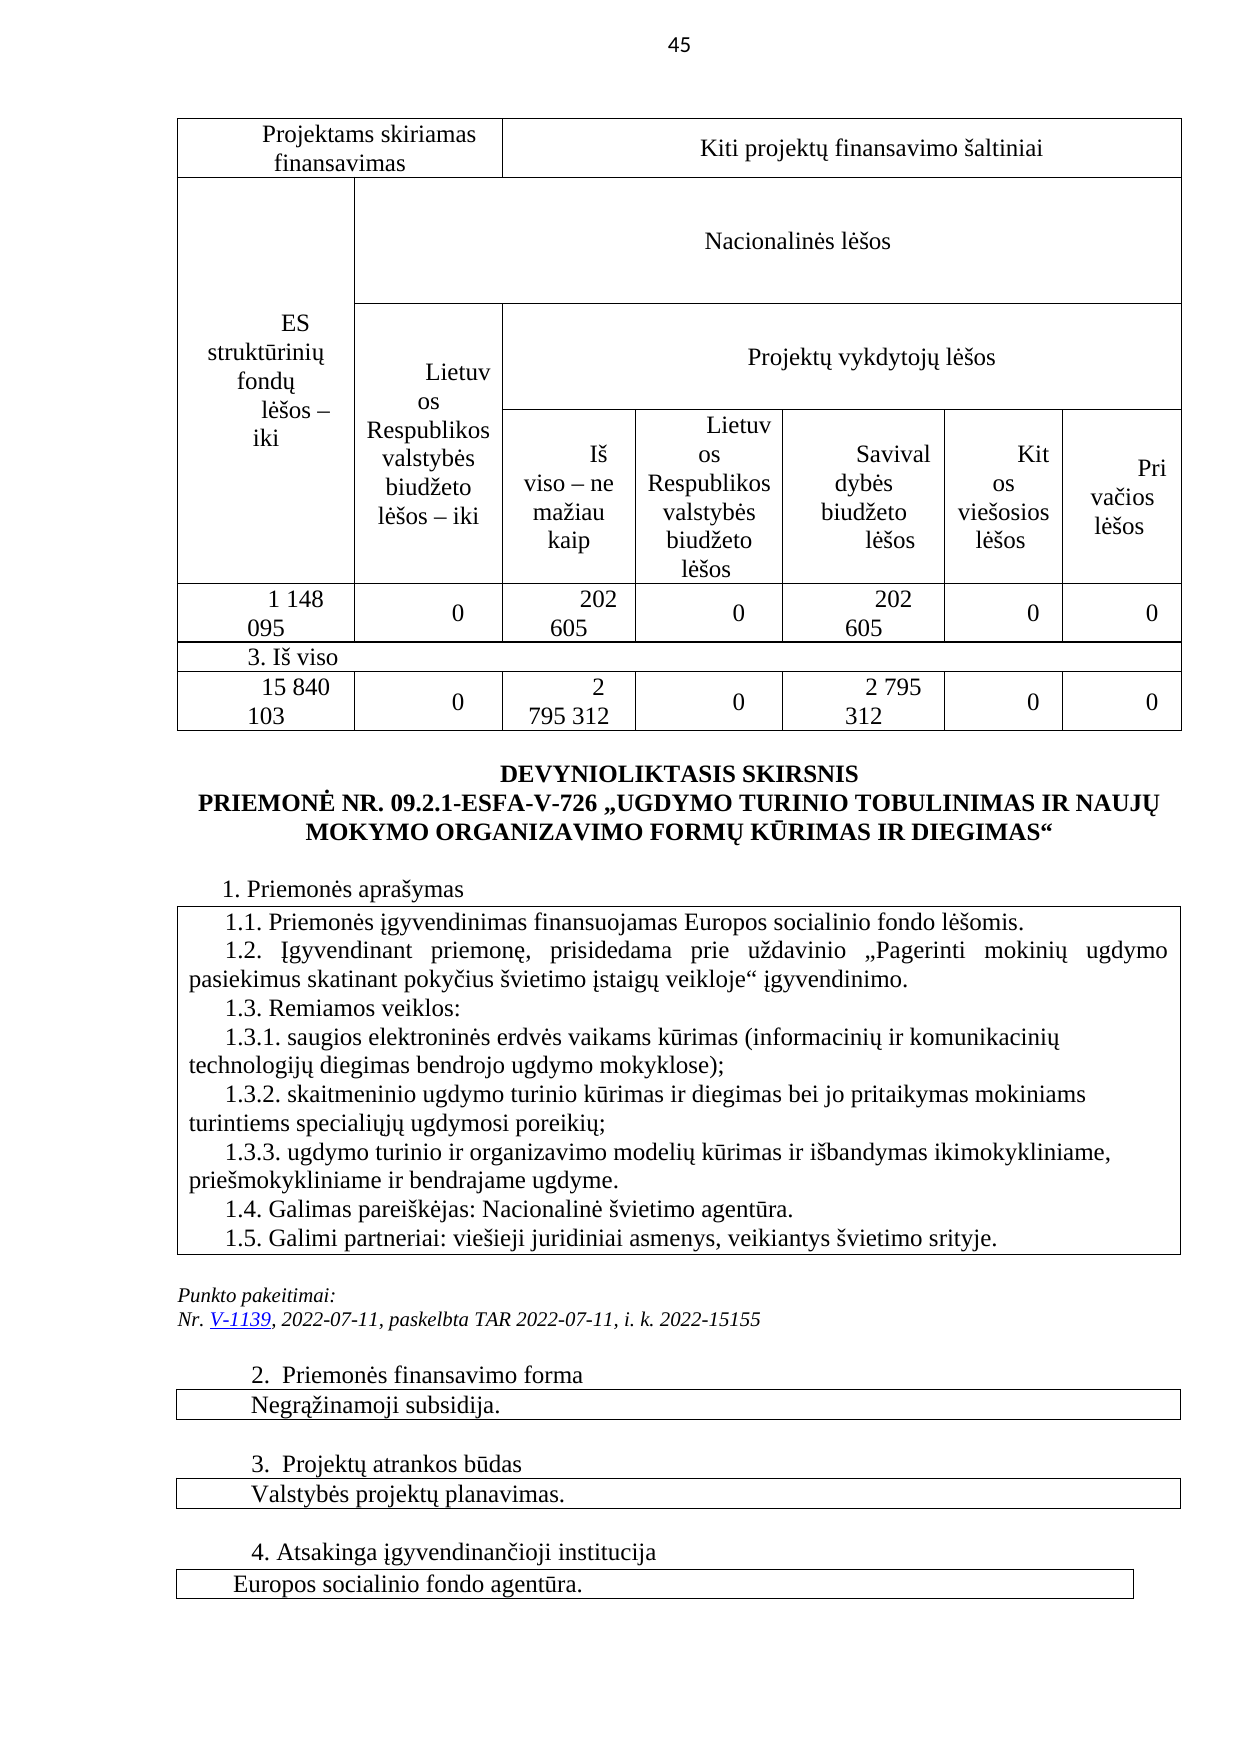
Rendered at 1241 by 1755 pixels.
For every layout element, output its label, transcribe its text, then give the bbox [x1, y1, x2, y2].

table_cell 2 795 312 [783, 672, 944, 730]
table_header 1.1. Priemonės įgyvendinimas finansuojamas Europos socialinio fondo lėšomis. 1.2. Įgyvendinant priemonę, prisidedama prie uždavinio „Pagerinti mokinių ugdymo pasiekimus skatinant pokyčius švietimo įstaigų veikloje“ įgyvendinimo. 1.3. Remiamos veiklos: 1.3.1. saugios elektroninės erdvės vaikams kūrimas (informacinių ir komunikacinių technologijų diegimas bendrojo ugdymo mokyklose); 1.3.2. skaitmeninio ugdymo turinio kūrimas ir diegimas bei jo pritaikymas mokiniams turintiems specialiųjų ugdymosi poreikių; 1.3.3. ugdymo turinio ir organizavimo modelių kūrimas ir išbandymas ikimokykliniame, priešmokykliniame ir bendrajame ugdyme. 1.4. Galimas pareiškėjas: Nacionalinė švietimo agentūra. 1.5. Galimi partneriai: viešieji juridiniai asmenys, veikiantys švietimo srityje. [178, 907, 1180, 1253]
text 2. Priemonės finansavimo forma [251, 1360, 1181, 1389]
table_header Negrąžinamoji subsidija. [177, 1390, 1180, 1419]
text 3. Projektų atrankos būdas [251, 1449, 1181, 1478]
text DEVYNIOLIKTASIS SKIRSNIS [177, 759, 1181, 788]
table_header Projektams skiriamas finansavimas [178, 119, 502, 177]
text Punkto pakeitimai: [177, 1283, 1181, 1307]
table_header Europos socialinio fondo agentūra. [177, 1570, 1133, 1598]
table_cell 0 [636, 672, 782, 730]
text PRIEMONĖ NR. 09.2.1-ESFA-V-726 „UGDYMO TURINIO TOBULINIMAS IR NAUJŲ MOKYMO ORGANIZAVIMO FORMŲ KŪRIMAS IR DIEGIMAS“ [177, 788, 1181, 846]
table_cell 0 [1063, 584, 1181, 641]
table_header Kiti projektų finansavimo šaltiniai [503, 119, 1181, 177]
table_cell Savivaldybės biudžeto lėšos [783, 410, 944, 583]
text 4. Atsakinga įgyvendinančioji institucija [251, 1537, 1181, 1566]
table_cell 0 [945, 584, 1062, 641]
table_cell 0 [945, 672, 1062, 730]
table_cell 15 840 103 [178, 672, 354, 730]
table_cell 202 605 [783, 584, 944, 641]
table_cell ES struktūrinių fondų lėšos – iki [178, 178, 354, 583]
table_cell 0 [355, 584, 502, 641]
table_cell Lietuvos Respublikos valstybės biudžeto lėšos – iki [355, 304, 502, 583]
table_cell 0 [636, 584, 782, 641]
table_cell Lietuvos Respublikos valstybės biudžeto lėšos [636, 410, 782, 583]
table_cell 1 148 095 [178, 584, 354, 641]
table_cell Kitos viešosios lėšos [945, 410, 1062, 583]
table_cell 3. Iš viso [178, 643, 1181, 671]
table_cell Nacionalinės lėšos [355, 178, 1181, 303]
table_cell 0 [355, 672, 502, 730]
text 1. Priemonės aprašymas [177, 874, 1181, 903]
table_cell 2 795 312 [503, 672, 635, 730]
table_cell Privačios lėšos [1063, 410, 1181, 583]
table_cell Iš viso – ne mažiau kaip [503, 410, 635, 583]
table_cell 0 [1063, 672, 1181, 730]
table_header Valstybės projektų planavimas. [177, 1479, 1180, 1507]
text Nr. V-1139, 2022-07-11, paskelbta TAR 2022-07-11, i. k. 2022-15155 [177, 1307, 1181, 1331]
table_cell Projektų vykdytojų lėšos [503, 304, 1181, 409]
table_cell 202 605 [503, 584, 635, 641]
